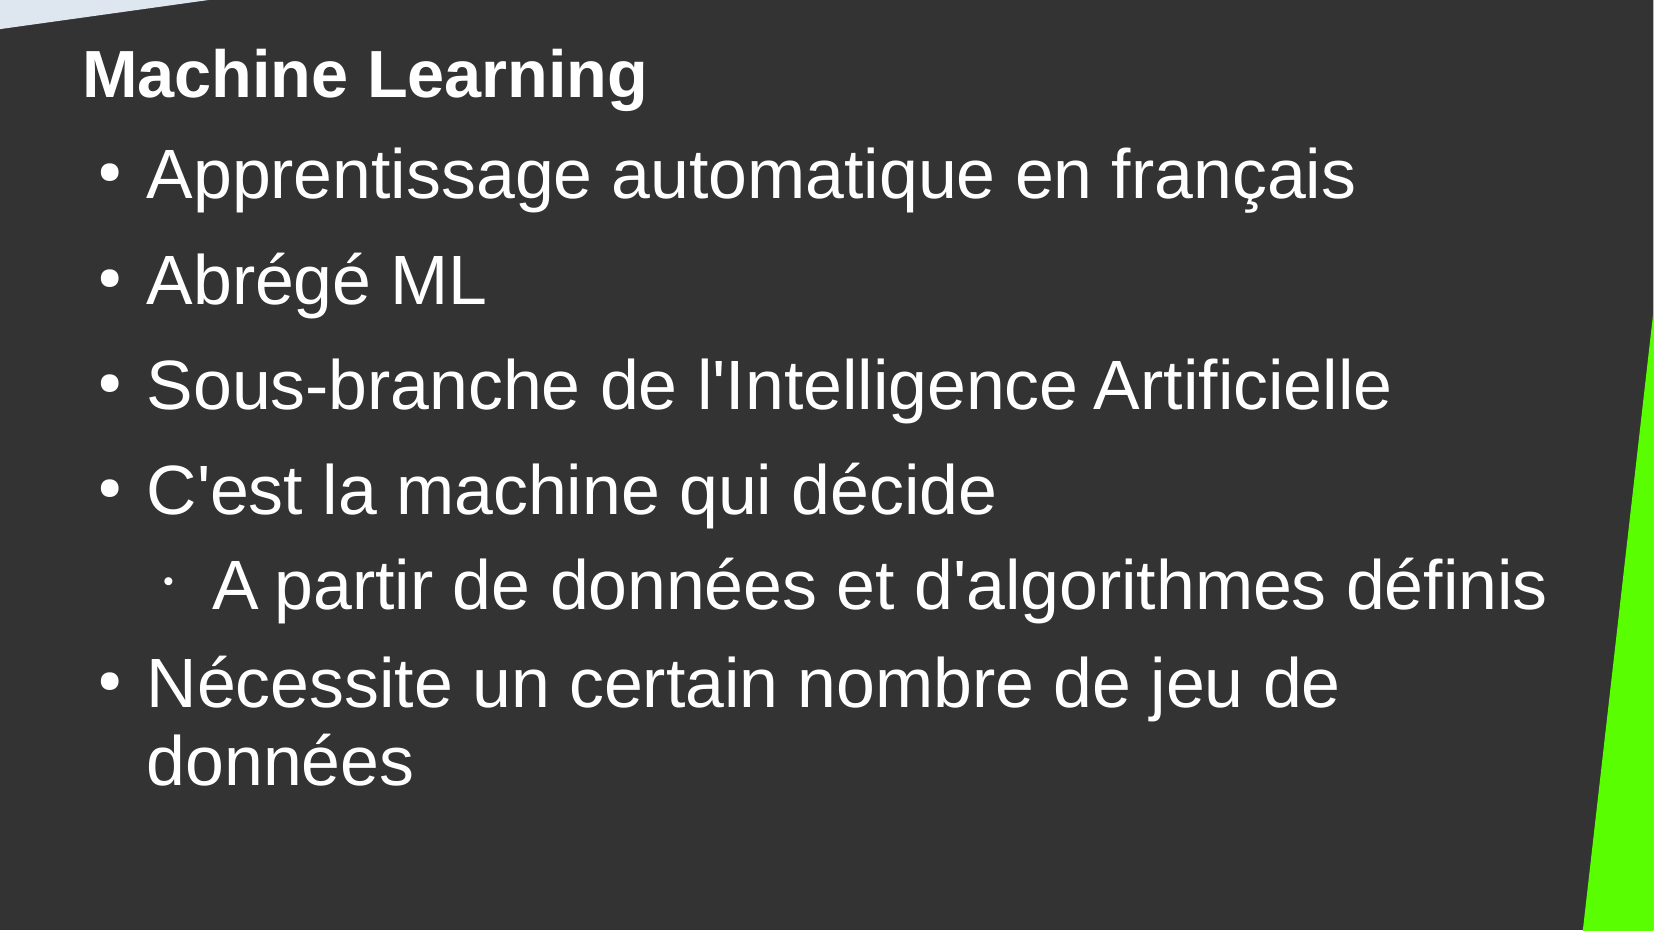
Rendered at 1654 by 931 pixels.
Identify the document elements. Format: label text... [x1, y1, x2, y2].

title Machine Learning [82, 37, 1571, 115]
text_box [1582, 306, 1654, 931]
list Apprentissage automatique en français Abrégé ML Sous-branche de l'Intelligence Artificielle C'est la machine qui décide A partir de données et d'algorithmes définis Nécessite un certain nombre de jeu de données [80, 135, 1560, 816]
text_box [0, 0, 209, 30]
